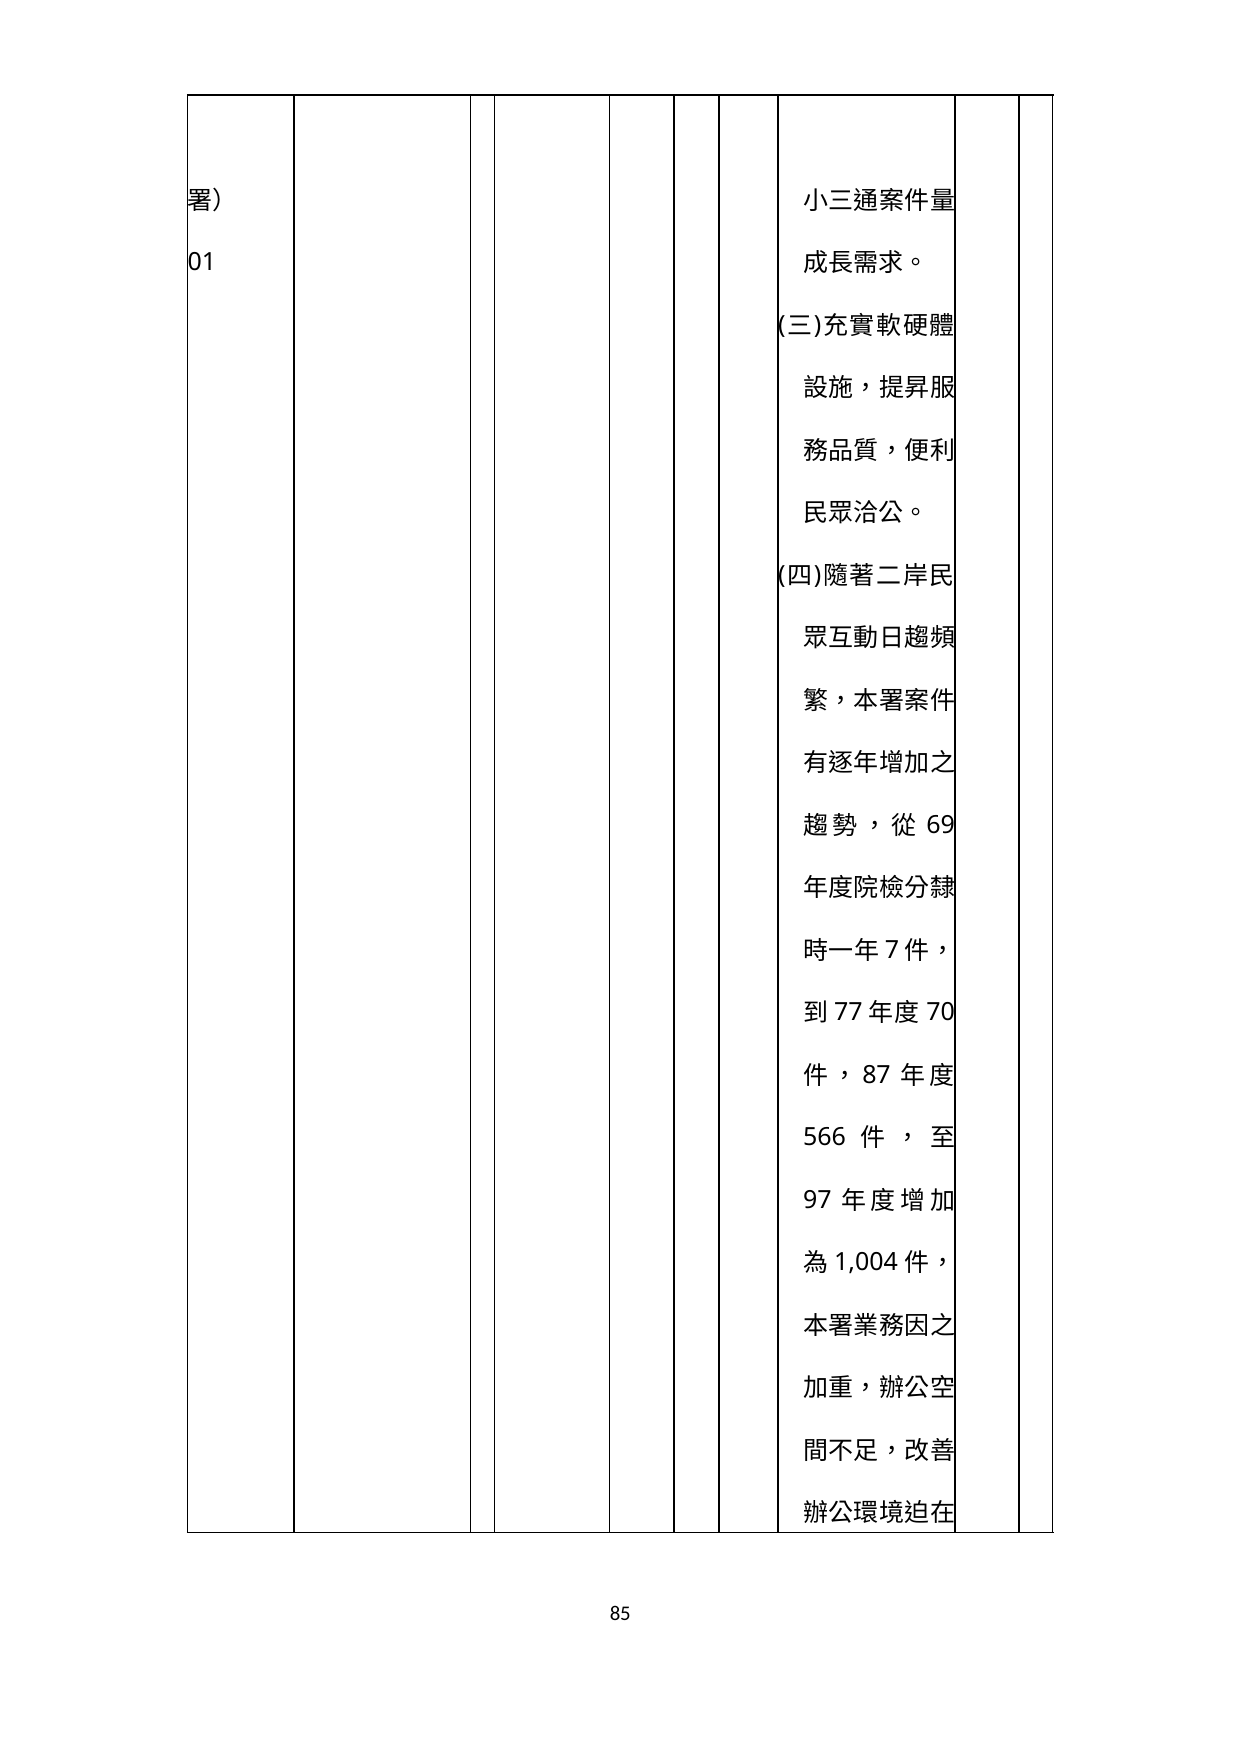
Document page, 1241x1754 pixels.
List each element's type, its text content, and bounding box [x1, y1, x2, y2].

table_cell 署） 01 [188, 96, 293, 1532]
table_cell [720, 96, 777, 1532]
table_cell [1020, 96, 1052, 1532]
table_cell 小三通案件量成長需求。 (三)充實軟硬體設施，提昇服務品質，便利民眾洽公。 (四)隨著二岸民眾互動日趨頻繁，本署案件有逐年增加之趨勢，從69年度院檢分隸時一年7件，到77年度70件，87年度566件，至97年度增加為1,004件，本署業務因之加重，辦公空間不足，改善辦公環境迫在 [779, 96, 954, 1532]
table_cell 公共建設 [471, 96, 494, 1532]
table_cell [295, 96, 470, 1532]
table_cell [956, 96, 1018, 1532]
table_cell [675, 96, 718, 1532]
table_cell [495, 96, 609, 1532]
table_cell [610, 96, 673, 1532]
